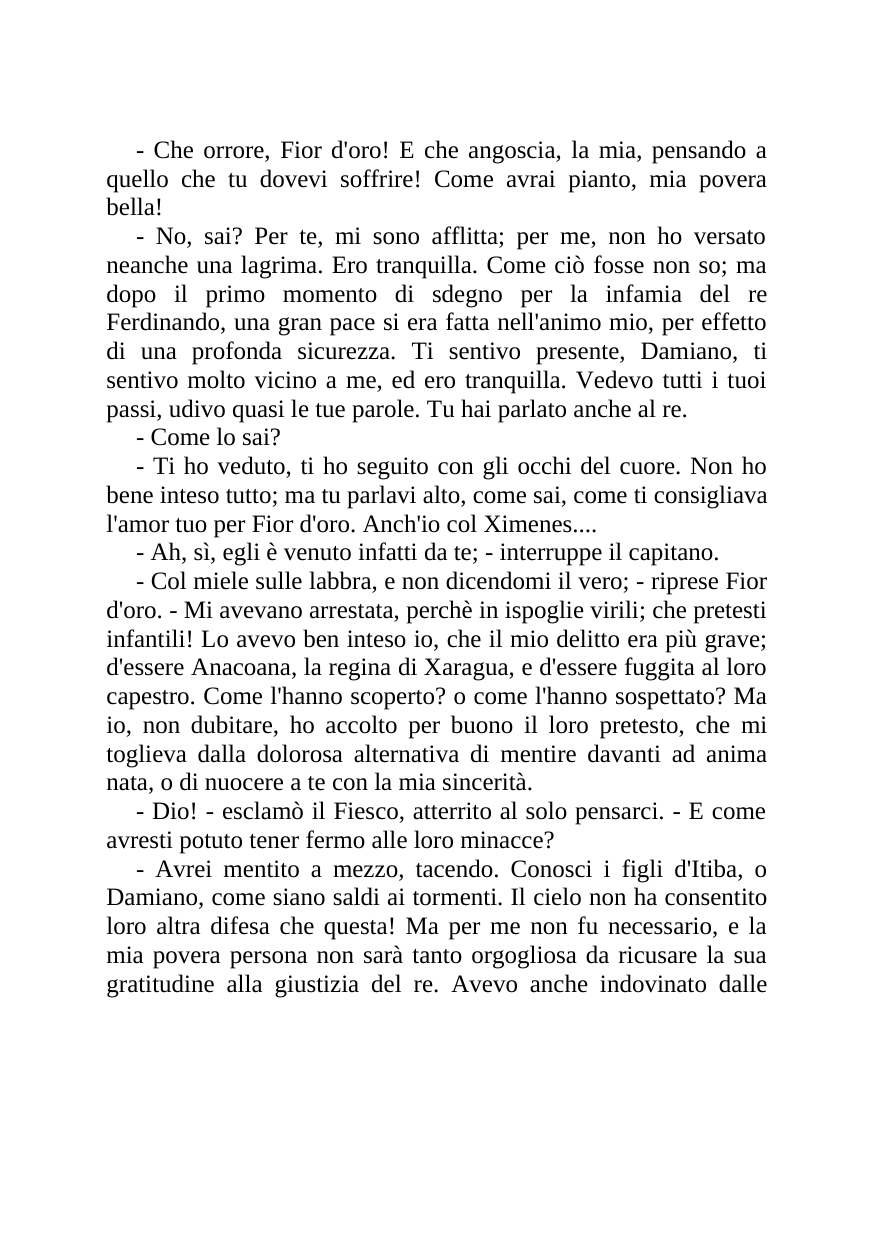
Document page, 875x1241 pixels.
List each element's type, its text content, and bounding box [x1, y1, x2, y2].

text - No, sai? Per te, mi sono afflitta; per me, non ho versato neanche una lagrima. Ero tranquilla. Come ciò fosse non so; ma dopo il primo momento di sdegno per la infamia del re Ferdinando, una gran pace si era fatta nell'animo mio, per effetto di una profonda sicurezza. Ti sentivo presente, Damiano, ti sentivo molto vicino a me, ed ero tranquilla. Vedevo tutti i tuoi passi, udivo quasi le tue parole. Tu hai parlato anche al re. [106, 221, 768, 422]
text - Dio! - esclamò il Fiesco, atterrito al solo pensarci. - E come avresti potuto tener fermo alle loro minacce? [106, 796, 768, 854]
text - Avrei mentito a mezzo, tacendo. Conosci i figli d'Itiba, o Damiano, come siano saldi ai tormenti. Il cielo non ha consentito loro altra difesa che questa! Ma per me non fu necessario, e la mia povera persona non sarà tanto orgogliosa da ricusare la sua gratitudine alla giustizia del re. Avevo anche indovinato dalle [106, 854, 768, 997]
text - Ti ho veduto, ti ho seguito con gli occhi del cuore. Non ho bene inteso tutto; ma tu parlavi alto, come sai, come ti consigliava l'amor tuo per Fior d'oro. Anch'io col Ximenes.... [106, 451, 768, 537]
text - Col miele sulle labbra, e non dicendomi il vero; - riprese Fior d'oro. - Mi avevano arrestata, perchè in ispoglie virili; che pretesti infantili! Lo avevo ben inteso io, che il mio delitto era più grave; d'essere Anacoana, la regina di Xaragua, e d'essere fuggita al loro capestro. Come l'hanno scoperto? o come l'hanno sospettato? Ma io, non dubitare, ho accolto per buono il loro pretesto, che mi toglieva dalla dolorosa alternativa di mentire davanti ad anima nata, o di nuocere a te con la mia sincerità. [106, 566, 768, 796]
text - Che orrore, Fior d'oro! E che angoscia, la mia, pensando a quello che tu dovevi soffrire! Come avrai pianto, mia povera bella! [106, 135, 768, 221]
text - Come lo sai? [106, 422, 768, 451]
text - Ah, sì, egli è venuto infatti da te; - interruppe il capitano. [106, 537, 768, 566]
